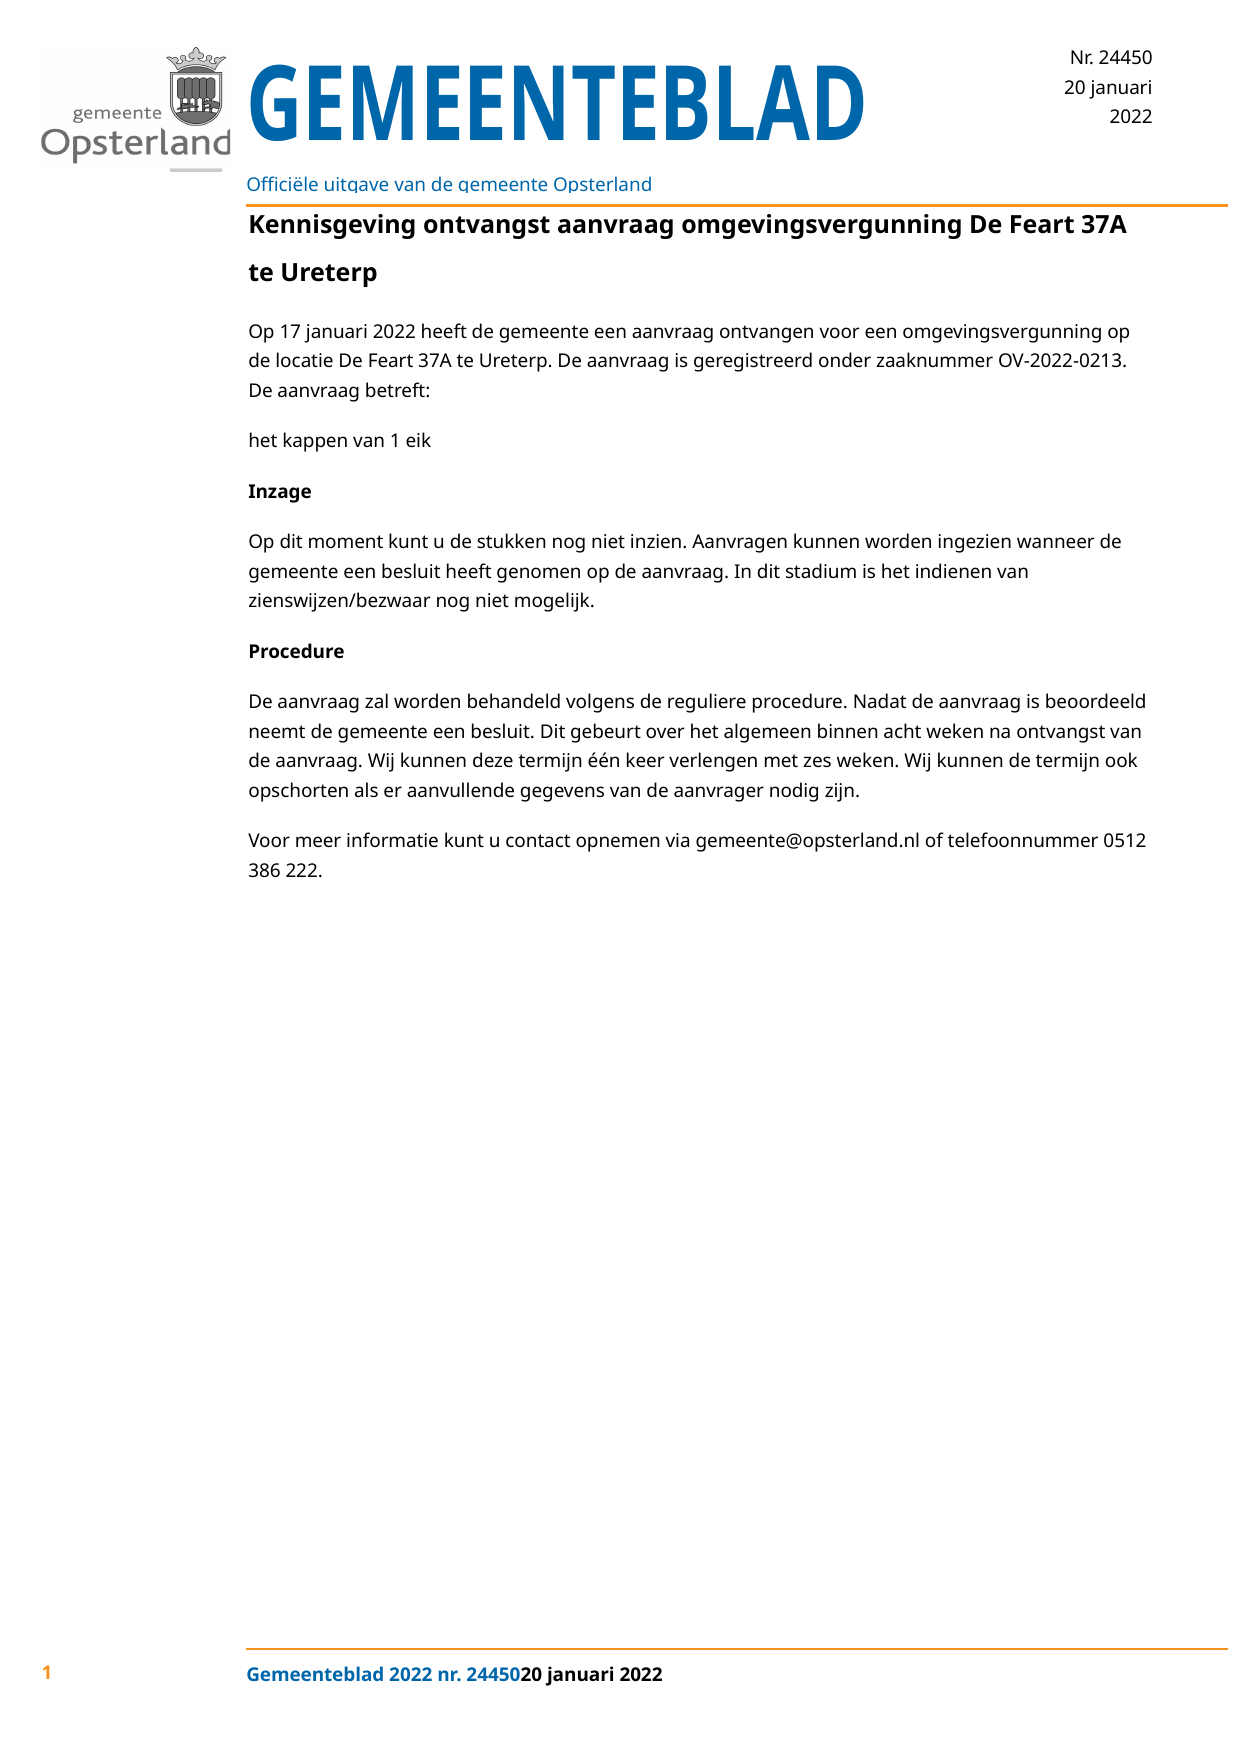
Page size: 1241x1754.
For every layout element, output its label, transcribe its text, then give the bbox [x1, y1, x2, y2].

text De aanvraag zal worden behandeld volgens de reguliere procedure. Nadat de aanvraag is beoordeeld neemt de gemeente een besluit. Dit gebeurt over het algemeen binnen acht weken na ontvangst van de aanvraag. Wij kunnen deze termijn één keer verlengen met zes weken. Wij kunnen de termijn ook opschorten als er aanvullende gegevens van de aanvrager nodig zijn. [248, 688, 1152, 803]
text Inzage [248, 478, 1152, 504]
text Kennisgeving ontvangst aanvraag omgevingsvergunning De Feart 37A te Ureterp [248, 207, 1152, 288]
text Op 17 januari 2022 heeft de gemeente een aanvraag ontvangen voor een omgevingsvergunning op de locatie De Feart 37A te Ureterp. De aanvraag is geregistreerd onder zaaknummer OV-2022-0213. De aanvraag betreft: [248, 318, 1152, 403]
text Procedure [248, 638, 1152, 664]
picture [41, 47, 231, 172]
text het kappen van 1 eik [248, 427, 1152, 453]
text Voor meer informatie kunt u contact opnemen via gemeente@opsterland.nl of telefoonnummer 0512 386 222. [248, 827, 1152, 883]
text Op dit moment kunt u de stukken nog niet inzien. Aanvragen kunnen worden ingezien wanneer de gemeente een besluit heeft genomen op de aanvraag. In dit stadium is het indienen van zienswijzen/bezwaar nog niet mogelijk. [248, 528, 1152, 613]
